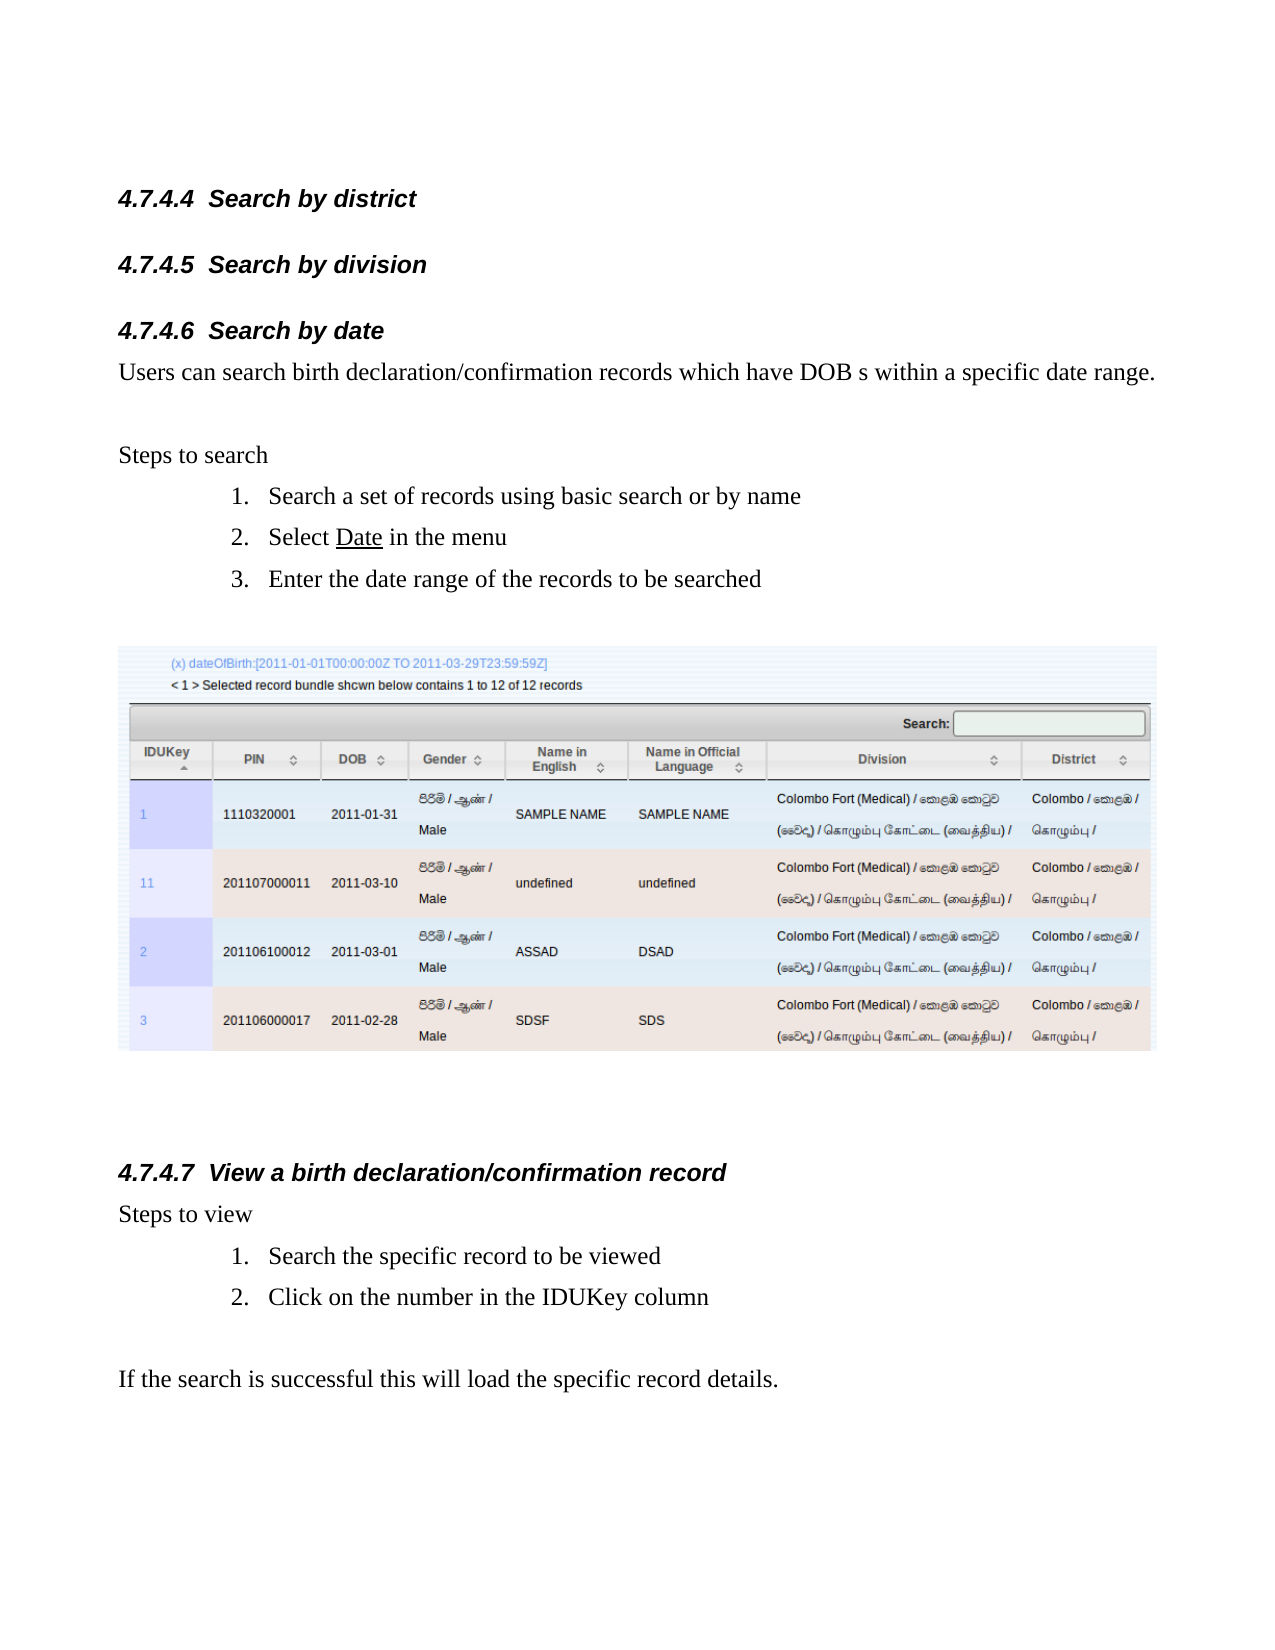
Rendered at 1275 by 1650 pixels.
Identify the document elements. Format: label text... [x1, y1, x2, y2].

text If the search is successful this will load the specific record details. [118, 1364, 1157, 1393]
text Steps to view [118, 1199, 1157, 1228]
list Search a set of records using basic search or by name [231, 481, 1157, 510]
subtitle Search by date [118, 316, 1157, 345]
list Search the specific record to be viewed [231, 1241, 1157, 1269]
subtitle Search by district [118, 184, 1157, 213]
text Users can search birth declaration/confirmation records which have DOB s within a specific date range. [118, 357, 1157, 386]
list Click on the number in the IDUKey column [231, 1282, 1157, 1311]
list Select Date in the menu [231, 522, 1157, 551]
subtitle Search by division [118, 250, 1157, 279]
picture [118, 646, 1157, 1051]
subtitle View a birth declaration/confirmation record [118, 1158, 1157, 1187]
text Steps to search [118, 440, 1157, 469]
list Enter the date range of the records to be searched [231, 564, 1157, 592]
